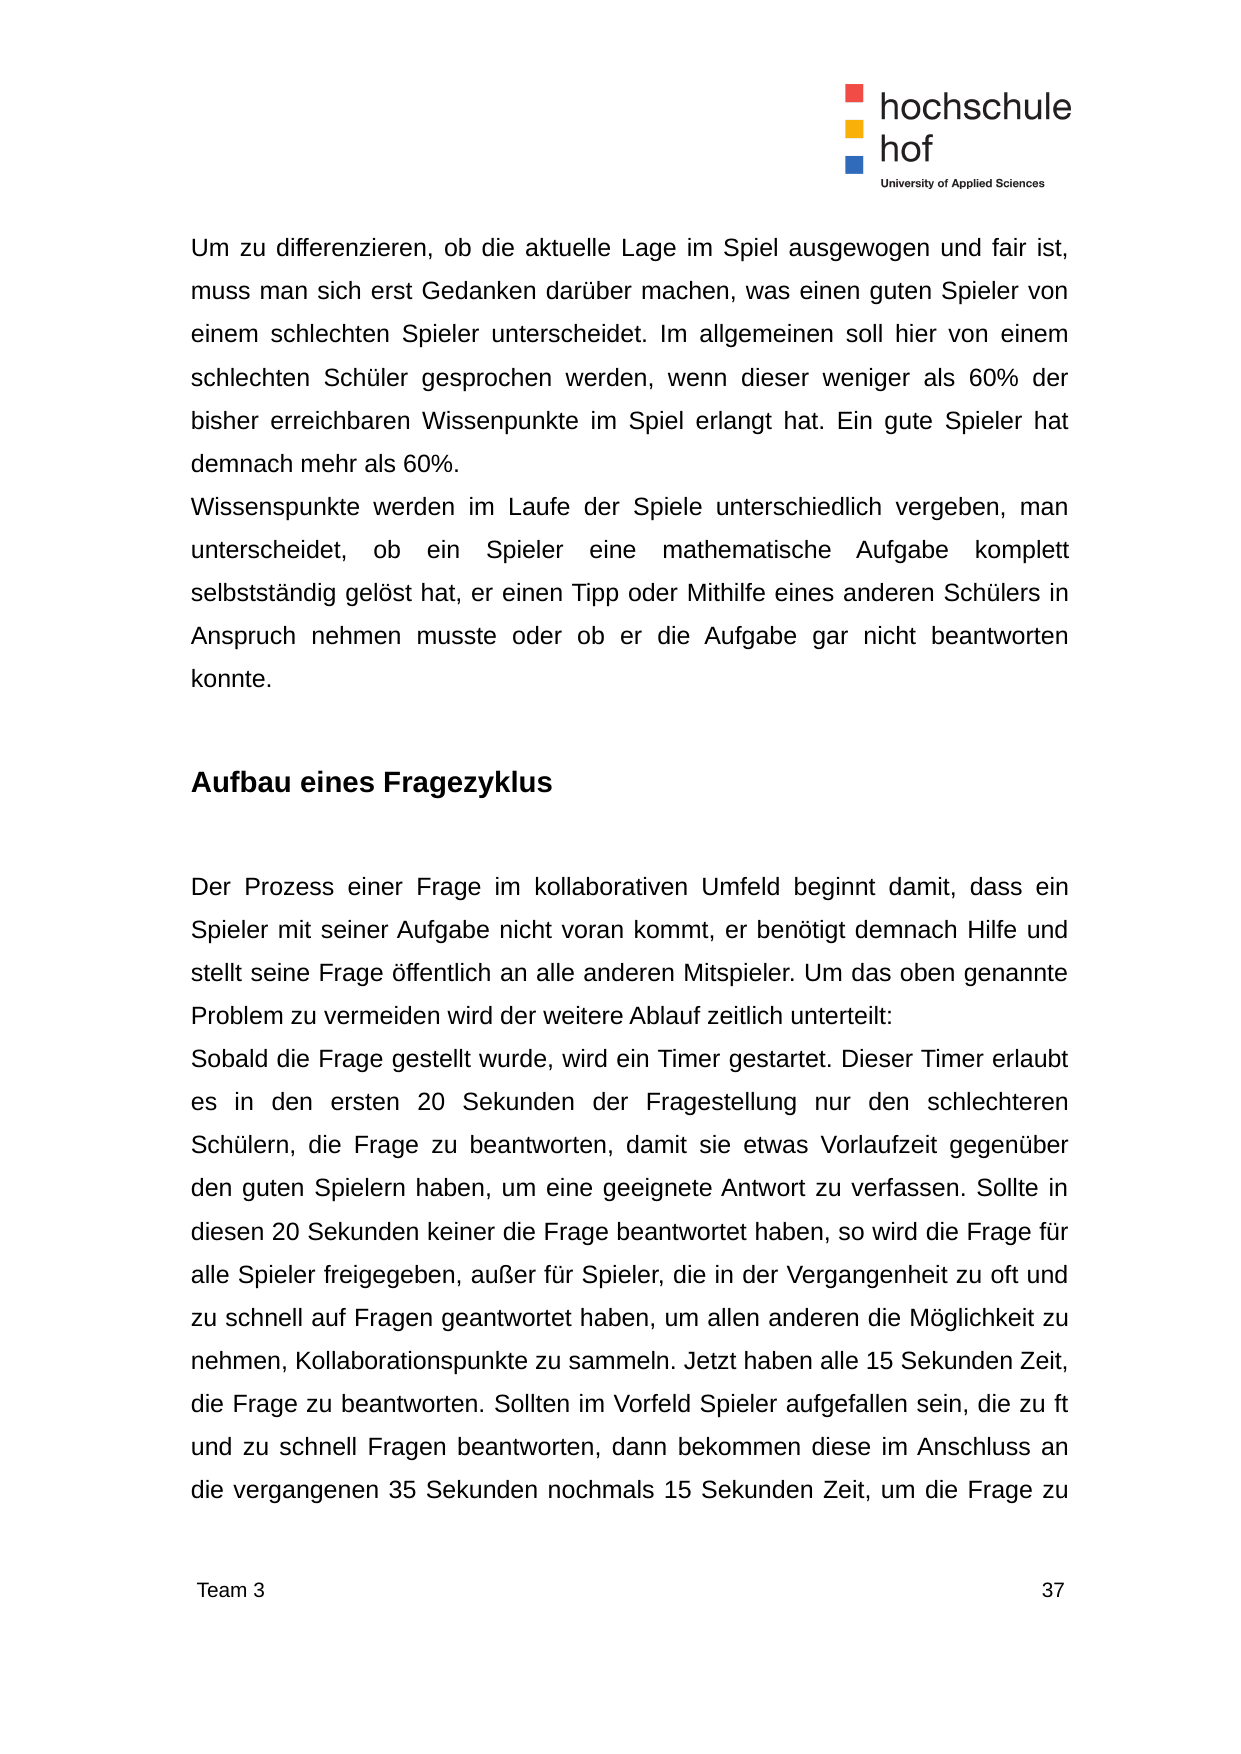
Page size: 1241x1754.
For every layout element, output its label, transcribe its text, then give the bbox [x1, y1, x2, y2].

text Sobald die Frage gestellt wurde, wird ein Timer gestartet. Dieser Timer erlaubt es in den ersten 20 Sekunden der Fragestellung nur den schlechteren Schülern, die Frage zu beantworten, damit sie etwas Vorlaufzeit gegenüber den guten Spielern haben, um eine geeignete Antwort zu verfassen. Sollte in diesen 20 Sekunden keiner die Frage beantwortet haben, so wird die Frage für alle Spieler freigegeben, außer für Spieler, die in der Vergangenheit zu oft und zu schnell auf Fragen geantwortet haben, um allen anderen die Möglichkeit zu nehmen, Kollaborationspunkte zu sammeln. Jetzt haben alle 15 Sekunden Zeit, die Frage zu beantworten. Sollten im Vorfeld Spieler aufgefallen sein, die zu ft und zu schnell Fragen beantworten, dann bekommen diese im Anschluss an die vergangenen 35 Sekunden nochmals 15 Sekunden Zeit, um die Frage zu [191, 1044, 1070, 1504]
subtitle Aufbau eines Fragezyklus [191, 765, 1070, 799]
picture [845, 84, 1071, 189]
text Um zu differenzieren, ob die aktuelle Lage im Spiel ausgewogen und fair ist, muss man sich erst Gedanken darüber machen, was einen guten Spieler von einem schlechten Spieler unterscheidet. Im allgemeinen soll hier von einem schlechten Schüler gesprochen werden, wenn dieser weniger als 60% der bisher erreichbaren Wissenpunkte im Spiel erlangt hat. Ein gute Spieler hat demnach mehr als 60%. [191, 233, 1070, 477]
text Wissenspunkte werden im Laufe der Spiele unterschiedlich vergeben, man unterscheidet, ob ein Spieler eine mathematische Aufgabe komplett selbstständig gelöst hat, er einen Tipp oder Mithilfe eines anderen Schülers in Anspruch nehmen musste oder ob er die Aufgabe gar nicht beantworten konnte. [191, 492, 1070, 693]
text Der Prozess einer Frage im kollaborativen Umfeld beginnt damit, dass ein Spieler mit seiner Aufgabe nicht voran kommt, er benötigt demnach Hilfe und stellt seine Frage öffentlich an alle anderen Mitspieler. Um das oben genannte Problem zu vermeiden wird der weitere Ablauf zeitlich unterteilt: [191, 871, 1070, 1029]
